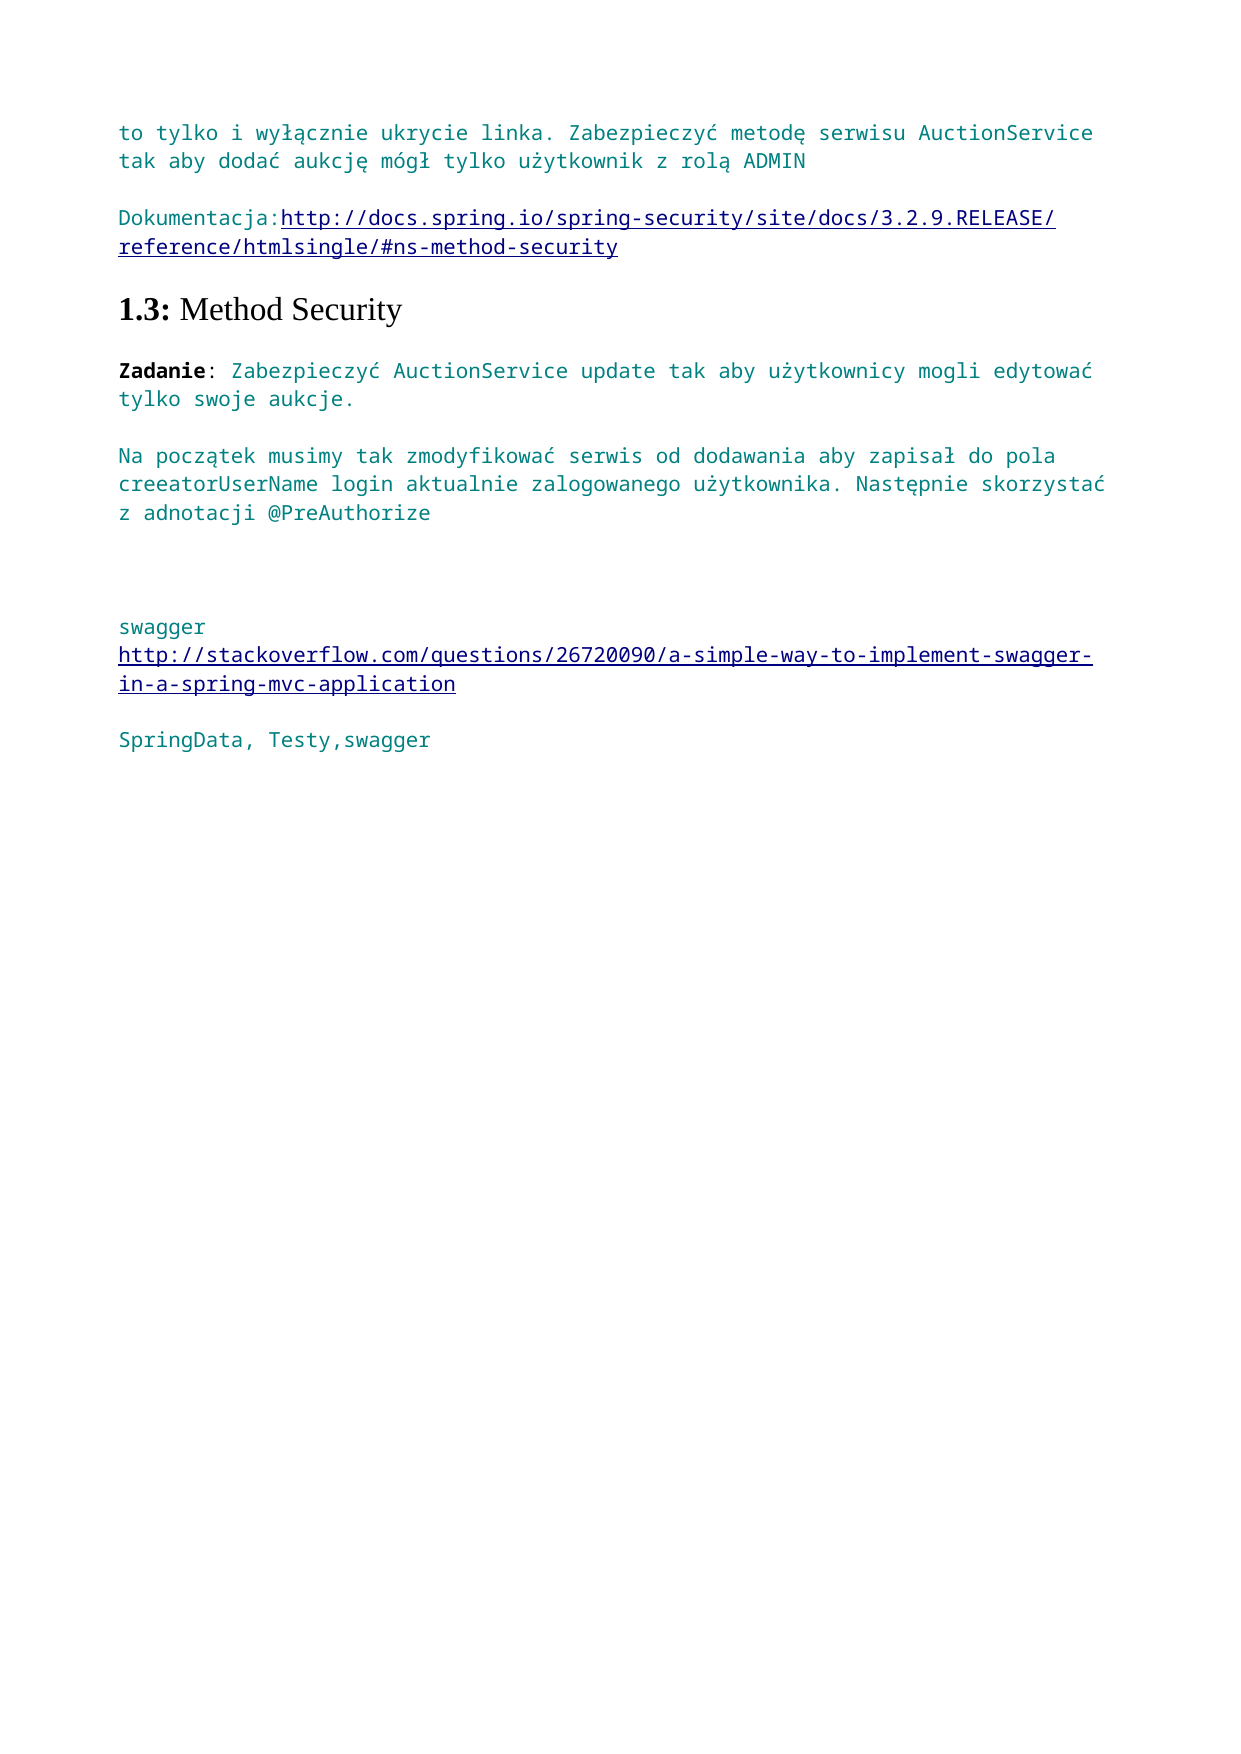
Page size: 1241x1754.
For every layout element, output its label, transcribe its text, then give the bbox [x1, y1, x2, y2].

text SpringData, Testy,swagger [118, 726, 1122, 754]
text to tylko i wyłącznie ukrycie linka. Zabezpieczyć metodę serwisu AuctionService tak aby dodać aukcję mógł tylko użytkownik z rolą ADMIN [118, 118, 1122, 175]
text Na początek musimy tak zmodyfikować serwis od dodawania aby zapisał do pola creeatorUserName login aktualnie zalogowanego użytkownika. Następnie skorzystać z adnotacji @PreAuthorize [118, 441, 1122, 526]
text 1.3: Method Security [118, 289, 1122, 327]
text swagger [118, 612, 1122, 640]
text http://stackoverflow.com/questions/26720090/a-simple-way-to-implement-swagger-in-a-spring-mvc-application [118, 640, 1122, 697]
text Dokumentacja:http://docs.spring.io/spring-security/site/docs/3.2.9.RELEASE/reference/htmlsingle/#ns-method-security [118, 203, 1122, 260]
text Zadanie: Zabezpieczyć AuctionService update tak aby użytkownicy mogli edytować tylko swoje aukcje. [118, 356, 1122, 413]
